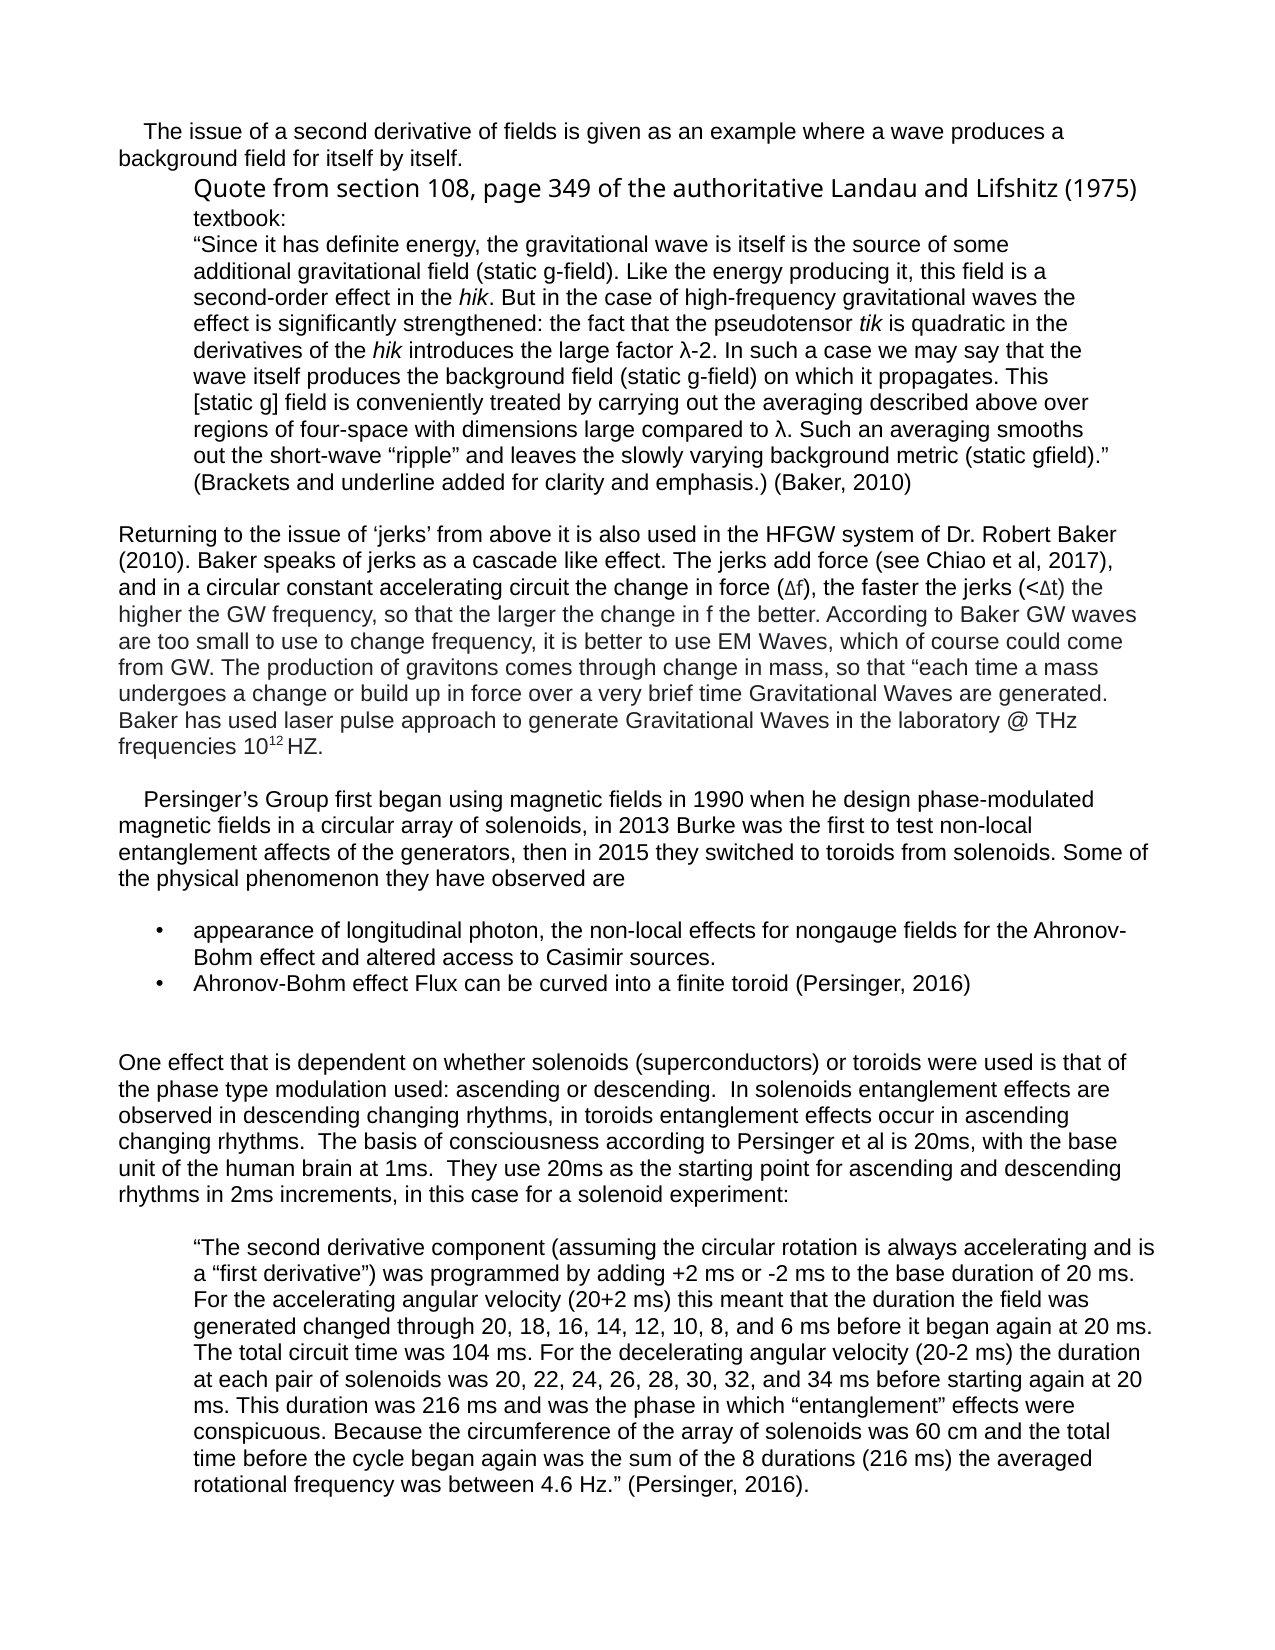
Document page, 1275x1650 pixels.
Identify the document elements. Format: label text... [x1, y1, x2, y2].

text effect is significantly strengthened: the fact that the pseudotensor tik is quadratic in the [193, 310, 1157, 337]
text One effect that is dependent on whether solenoids (superconductors) or toroids were used is that of the phase type modulation used: ascending or descending. In solenoids entanglement effects are observed in descending changing rhythms, in toroids entanglement effects occur in ascending changing rhythms. The basis of consciousness according to Persinger et al is 20ms, with the base unit of the human brain at 1ms. They use 20ms as the starting point for ascending and descending rhythms in 2ms increments, in this case for a solenoid experiment: [118, 1049, 1157, 1207]
text Returning to the issue of ‘jerks’ from above it is also used in the HFGW system of Dr. Robert Baker (2010). Baker speaks of jerks as a cascade like effect. The jerks add force (see Chiao et al, 2017), and in a circular constant accelerating circuit the change in force (Δf), the faster the jerks (<Δt) the higher the GW frequency, so that the larger the change in f the better. According to Baker GW waves are too small to use to change frequency, it is better to use EM Waves, which of course could come from GW. The production of gravitons comes through change in mass, so that “each time a mass undergoes a change or build up in force over a very brief time Gravitational Waves are generated. Baker has used laser pulse approach to generate Gravitational Waves in the laboratory @ THz frequencies 1012 HZ. [118, 521, 1157, 759]
text “Since it has definite energy, the gravitational wave is itself is the source of some [193, 231, 1157, 258]
text [static g] field is conveniently treated by carrying out the averaging described above over [193, 389, 1157, 416]
text wave itself produces the background field (static g-field) on which it propagates. This [193, 363, 1157, 389]
text derivatives of the hik introduces the large factor λ-2. In such a case we may say that the [193, 337, 1157, 363]
text textbook: [193, 205, 1157, 231]
text Quote from section 108, page 349 of the authoritative Landau and Lifshitz (1975) [193, 171, 1157, 205]
text regions of four-space with dimensions large compared to λ. Such an averaging smooths [193, 416, 1157, 442]
text additional gravitational field (static g-field). Like the energy producing it, this field is a [193, 258, 1157, 284]
text The issue of a second derivative of fields is given as an example where a wave produces a background field for itself by itself. [118, 118, 1157, 171]
text second-order effect in the hik. But in the case of high-frequency gravitational waves the [193, 284, 1157, 310]
text “The second derivative component (assuming the circular rotation is always accelerating and is a “first derivative”) was programmed by adding +2 ms or -2 ms to the base duration of 20 ms. For the accelerating angular velocity (20+2 ms) this meant that the duration the field was generated changed through 20, 18, 16, 14, 12, 10, 8, and 6 ms before it began again at 20 ms. The total circuit time was 104 ms. For the decelerating angular velocity (20-2 ms) the duration at each pair of solenoids was 20, 22, 24, 26, 28, 30, 32, and 34 ms before starting again at 20 ms. This duration was 216 ms and was the phase in which “entanglement” effects were conspicuous. Because the circumference of the array of solenoids was 60 cm and the total time before the cycle began again was the sum of the 8 durations (216 ms) the averaged rotational frequency was between 4.6 Hz.” (Persinger, 2016). [193, 1234, 1157, 1497]
text Persinger’s Group first began using magnetic fields in 1990 when he design phase-modulated magnetic fields in a circular array of solenoids, in 2013 Burke was the first to test non-local entanglement affects of the generators, then in 2015 they switched to toroids from solenoids. Some of the physical phenomenon they have observed are [118, 786, 1157, 891]
text out the short-wave “ripple” and leaves the slowly varying background metric (static gfield).” [193, 442, 1157, 468]
list appearance of longitudinal photon, the non-local effects for nongauge fields for the Ahronov-Bohm effect and altered access to Casimir sources. [156, 917, 1157, 970]
list Ahronov-Bohm effect Flux can be curved into a finite toroid (Persinger, 2016) [156, 970, 1157, 997]
text (Brackets and underline added for clarity and emphasis.) (Baker, 2010) [193, 468, 1157, 495]
